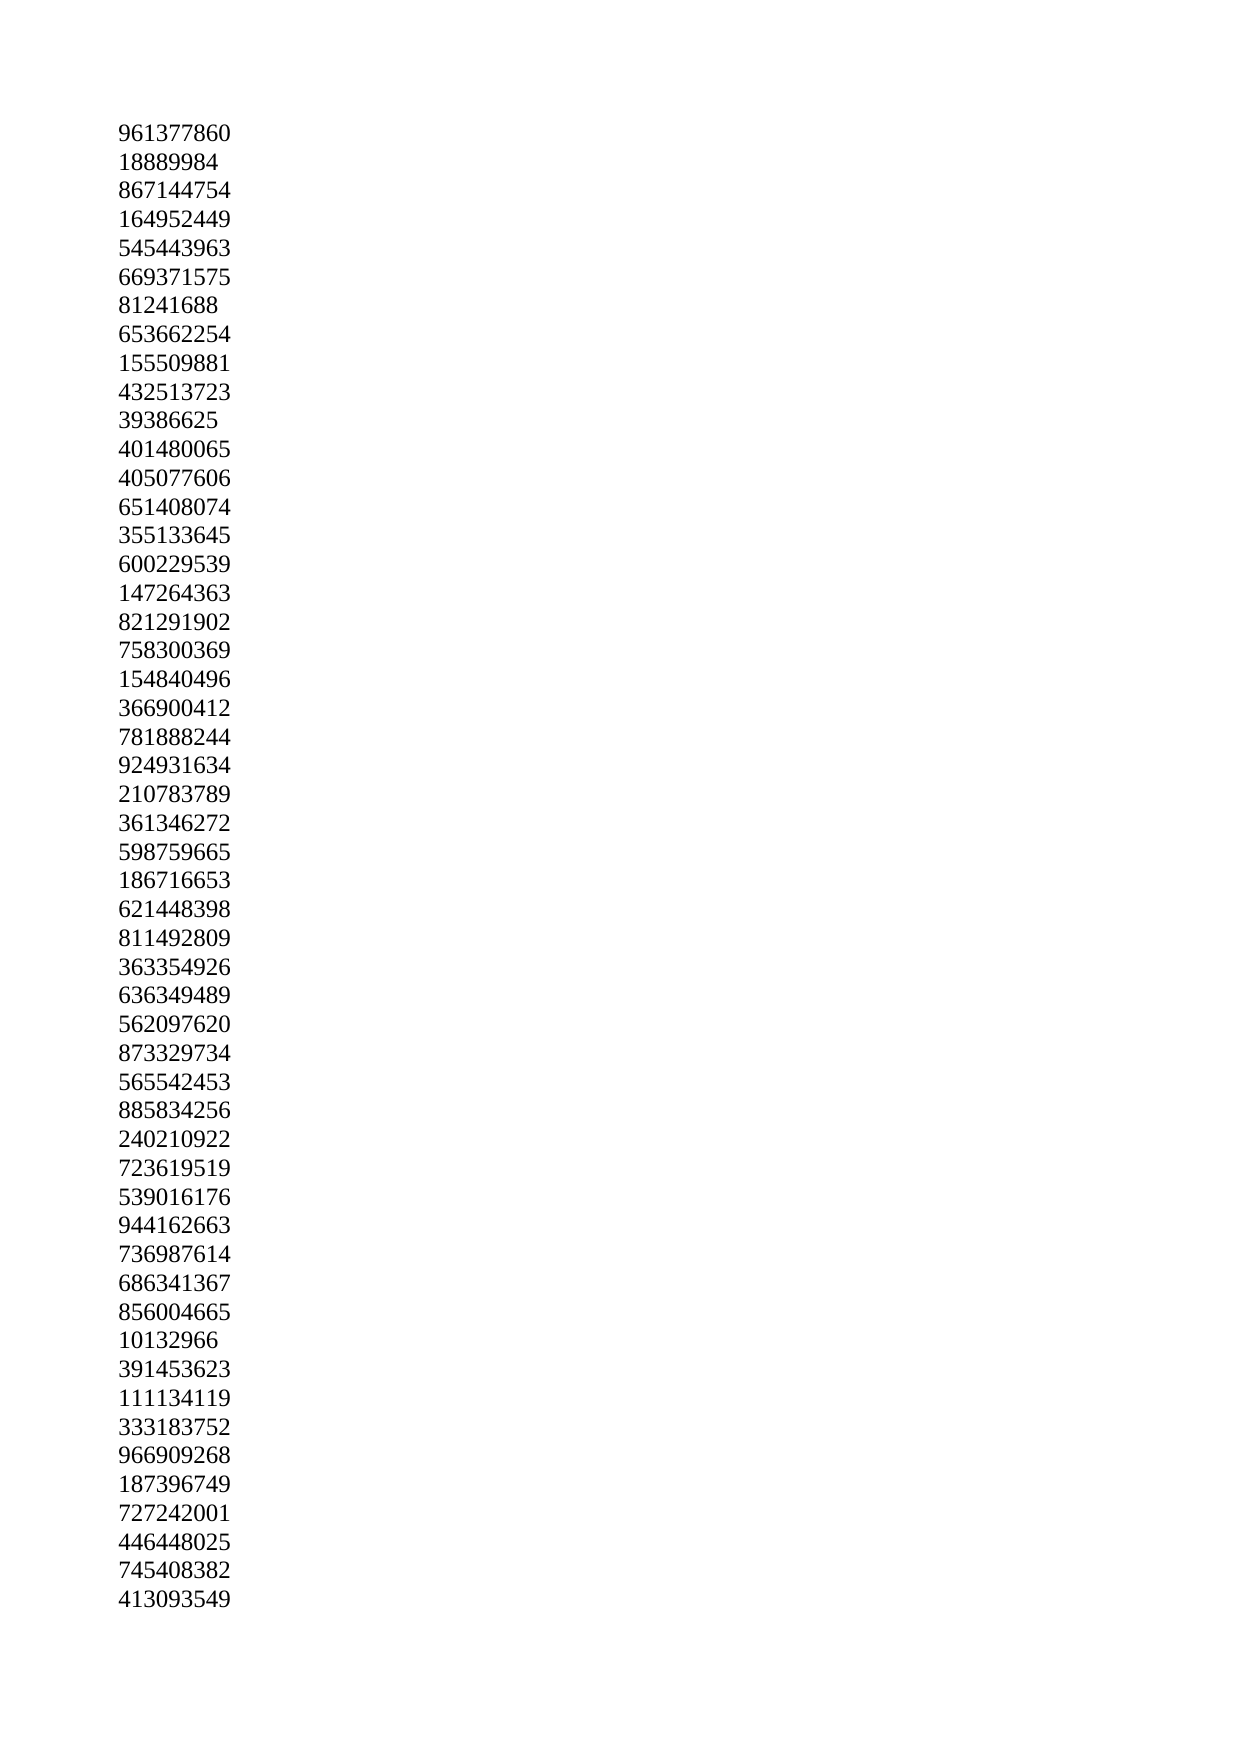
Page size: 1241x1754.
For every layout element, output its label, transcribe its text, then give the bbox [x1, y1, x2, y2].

table_cell 736987614 [118, 1239, 1122, 1268]
table_cell 154840496 [118, 664, 1122, 693]
table_cell 405077606 [118, 463, 1122, 492]
table_cell 10132966 [118, 1326, 1122, 1354]
table_cell 669371575 [118, 262, 1122, 291]
table_cell 867144754 [118, 176, 1122, 204]
table_cell 636349489 [118, 981, 1122, 1009]
table_cell 39386625 [118, 406, 1122, 434]
table_cell 413093549 [118, 1584, 1122, 1613]
table_cell 966909268 [118, 1441, 1122, 1469]
table_cell 545443963 [118, 233, 1122, 262]
table_cell 856004665 [118, 1297, 1122, 1326]
table_cell 210783789 [118, 779, 1122, 808]
table_cell 885834256 [118, 1096, 1122, 1124]
table_cell 653662254 [118, 319, 1122, 348]
table_cell 81241688 [118, 291, 1122, 319]
table_cell 401480065 [118, 434, 1122, 463]
table_cell 562097620 [118, 1009, 1122, 1038]
table_cell 600229539 [118, 549, 1122, 578]
table_cell 432513723 [118, 377, 1122, 406]
table_cell 811492809 [118, 923, 1122, 952]
table_cell 187396749 [118, 1469, 1122, 1498]
table_cell 446448025 [118, 1527, 1122, 1556]
table_cell 539016176 [118, 1182, 1122, 1211]
table_cell 781888244 [118, 722, 1122, 751]
table_cell 598759665 [118, 837, 1122, 866]
table_cell 924931634 [118, 751, 1122, 779]
table_cell 164952449 [118, 204, 1122, 233]
table_cell 366900412 [118, 693, 1122, 722]
table_cell 821291902 [118, 607, 1122, 636]
table_cell 621448398 [118, 894, 1122, 923]
table_cell 391453623 [118, 1354, 1122, 1383]
table_cell 723619519 [118, 1153, 1122, 1182]
table_cell 355133645 [118, 521, 1122, 549]
table_cell 155509881 [118, 348, 1122, 377]
table_cell 147264363 [118, 578, 1122, 607]
table_cell 961377860 [118, 118, 1122, 147]
table_cell 727242001 [118, 1498, 1122, 1527]
table_cell 333183752 [118, 1412, 1122, 1441]
table_cell 565542453 [118, 1067, 1122, 1096]
table_cell 240210922 [118, 1124, 1122, 1153]
table_cell 186716653 [118, 866, 1122, 894]
table_cell 18889984 [118, 147, 1122, 176]
table_cell 758300369 [118, 636, 1122, 664]
table_cell 745408382 [118, 1556, 1122, 1584]
table_cell 873329734 [118, 1038, 1122, 1067]
table_cell 361346272 [118, 808, 1122, 837]
table_cell 651408074 [118, 492, 1122, 521]
table_cell 944162663 [118, 1211, 1122, 1239]
table_cell 363354926 [118, 952, 1122, 981]
table_cell 686341367 [118, 1268, 1122, 1297]
table_cell 111134119 [118, 1383, 1122, 1412]
